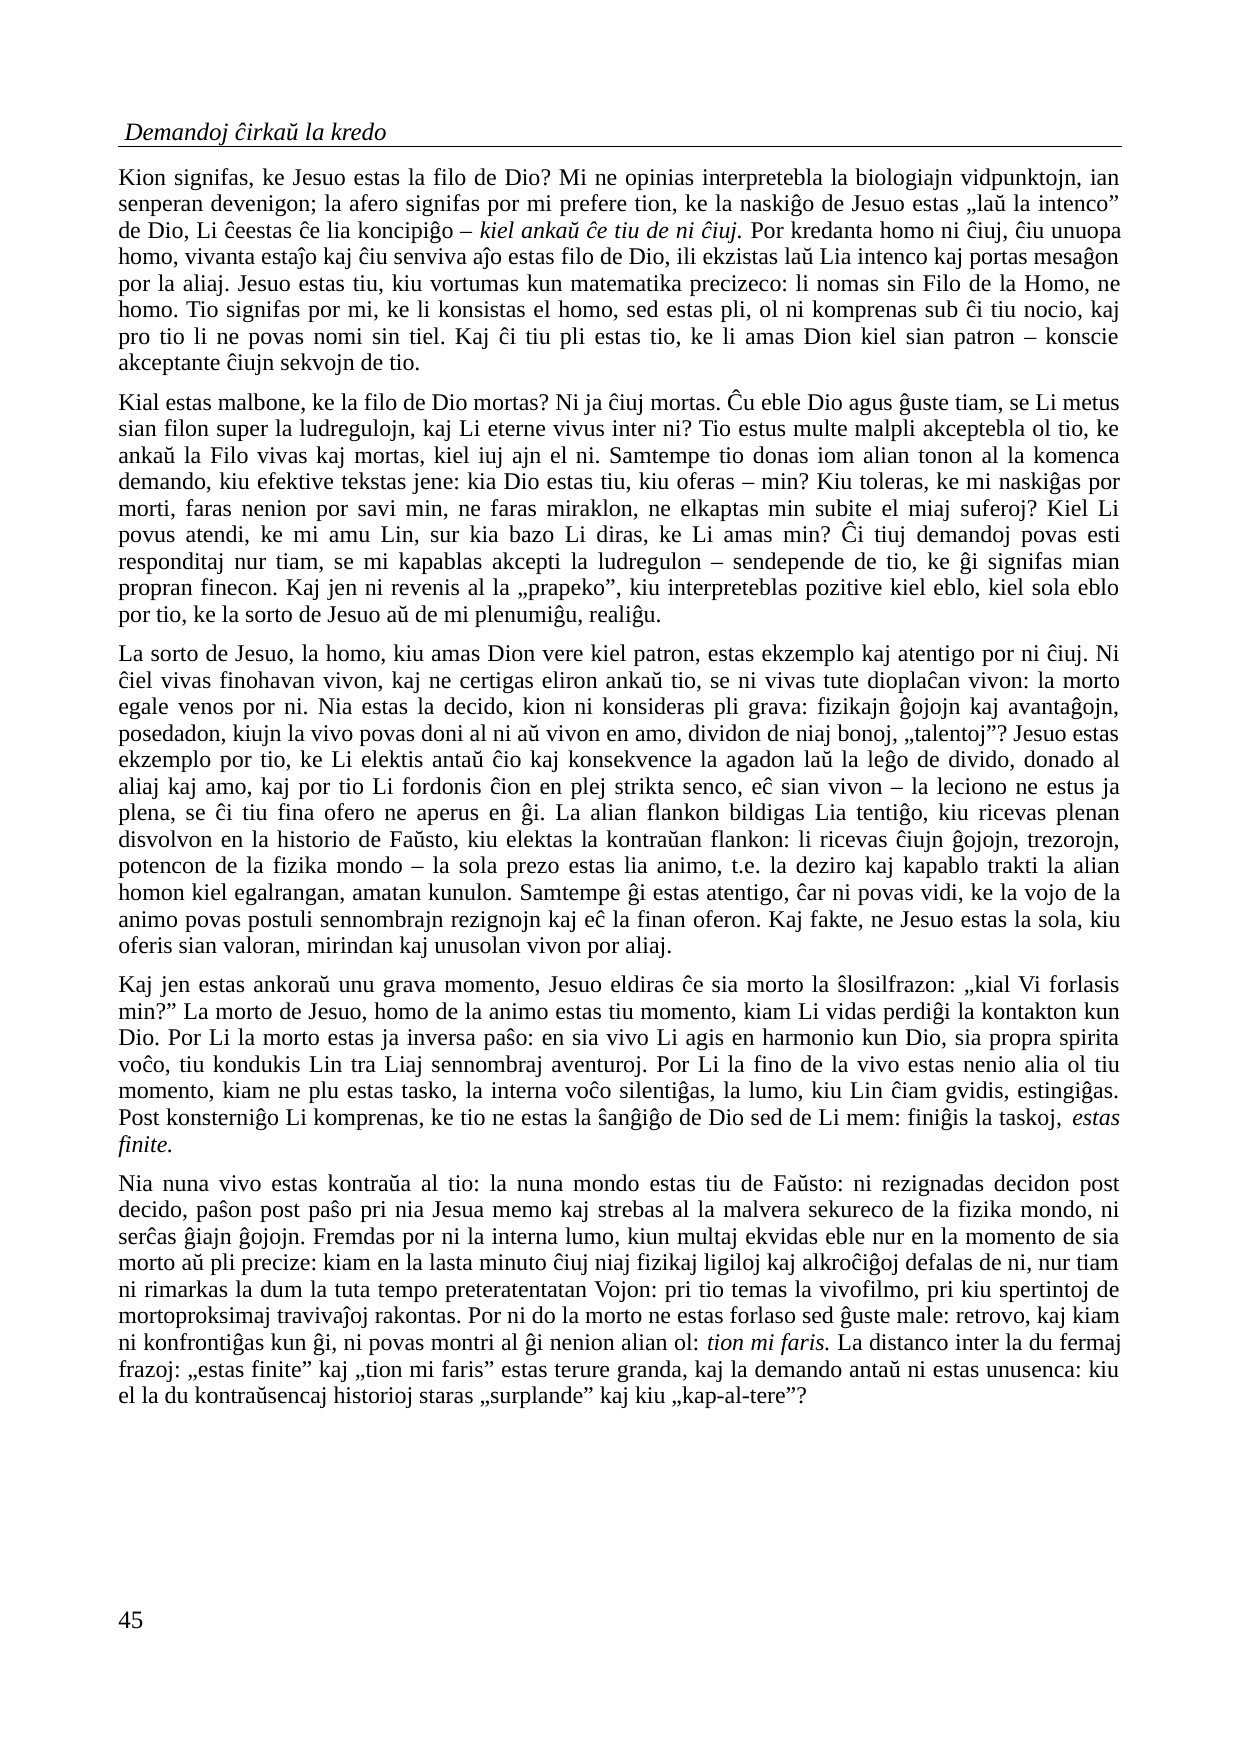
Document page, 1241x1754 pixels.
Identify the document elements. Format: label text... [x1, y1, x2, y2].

text La sorto de Jesuo, la homo, kiu amas Dion vere kiel patron, estas ekzemplo kaj atentigo por ni ĉiuj. Ni ĉiel vivas finohavan vivon, kaj ne certigas eliron ankaŭ tio, se ni vivas tute dioplaĉan vivon: la morto egale venos por ni. Nia estas la decido, kion ni konsideras pli grava: fizikajn ĝojojn kaj avantaĝojn, posedadon, kiujn la vivo povas doni al ni aŭ vivon en amo, dividon de niaj bonoj, „talentoj”? Jesuo estas ekzemplo por tio, ke Li elektis antaŭ ĉio kaj konsekvence la agadon laŭ la leĝo de divido, donado al aliaj kaj amo, kaj por tio Li fordonis ĉion en plej strikta senco, eĉ sian vivon – la leciono ne estus ja plena, se ĉi tiu fina ofero ne aperus en ĝi. La alian flankon bildigas Lia tentiĝo, kiu ricevas plenan disvolvon en la historio de Faŭsto, kiu elektas la kontraŭan flankon: li ricevas ĉiujn ĝojojn, trezorojn, potencon de la fizika mondo – la sola prezo estas lia animo, t.e. la deziro kaj kapablo trakti la alian homon kiel egalrangan, amatan kunulon. Samtempe ĝi estas atentigo, ĉar ni povas vidi, ke la vojo de la animo povas postuli sennombrajn rezignojn kaj eĉ la finan oferon. Kaj fakte, ne Jesuo estas la sola, kiu oferis sian valoran, mirindan kaj unusolan vivon por aliaj. [118, 640, 1122, 959]
text Kial estas malbone, ke la filo de Dio mortas? Ni ja ĉiuj mortas. Ĉu eble Dio agus ĝuste tiam, se Li metus sian filon super la ludregulojn, kaj Li eterne vivus inter ni? Tio estus multe malpli akceptebla ol tio, ke ankaŭ la Filo vivas kaj mortas, kiel iuj ajn el ni. Samtempe tio donas iom alian tonon al la komenca demando, kiu efektive tekstas jene: kia Dio estas tiu, kiu oferas – min? Kiu toleras, ke mi naskiĝas por morti, faras nenion por savi min, ne faras miraklon, ne elkaptas min subite el miaj suferoj? Kiel Li povus atendi, ke mi amu Lin, sur kia bazo Li diras, ke Li amas min? Ĉi tiuj demandoj povas esti responditaj nur tiam, se mi kapablas akcepti la ludregulon – sendepende de tio, ke ĝi signifas mian propran finecon. Kaj jen ni revenis al la „prapeko”, kiu interpreteblas pozitive kiel eblo, kiel sola eblo por tio, ke la sorto de Jesuo aŭ de mi plenumiĝu, realiĝu. [118, 389, 1122, 628]
text Kion signifas, ke Jesuo estas la filo de Dio? Mi ne opinias interpretebla la biologiajn vidpunktojn, ian senperan devenigon; la afero signifas por mi prefere tion, ke la naskiĝo de Jesuo estas „laŭ la intenco” de Dio, Li ĉeestas ĉe lia koncipiĝo – kiel ankaŭ ĉe tiu de ni ĉiuj. Por kredanta homo ni ĉiuj, ĉiu unuopa homo, vivanta estaĵo kaj ĉiu senviva aĵo estas filo de Dio, ili ekzistas laŭ Lia intenco kaj portas mesaĝon por la aliaj. Jesuo estas tiu, kiu vortumas kun matematika precizeco: li nomas sin Filo de la Homo, ne homo. Tio signifas por mi, ke li konsistas el homo, sed estas pli, ol ni komprenas sub ĉi tiu nocio, kaj pro tio li ne povas nomi sin tiel. Kaj ĉi tiu pli estas tio, ke li amas Dion kiel sian patron – konscie akceptante ĉiujn sekvojn de tio. [118, 164, 1122, 376]
text Nia nuna vivo estas kontraŭa al tio: la nuna mondo estas tiu de Faŭsto: ni rezignadas decidon post decido, paŝon post paŝo pri nia Jesua memo kaj strebas al la malvera sekureco de la fizika mondo, ni serĉas ĝiajn ĝojojn. Fremdas por ni la interna lumo, kiun multaj ekvidas eble nur en la momento de sia morto aŭ pli precize: kiam en la lasta minuto ĉiuj niaj fizikaj ligiloj kaj alkroĉiĝoj defalas de ni, nur tiam ni rimarkas la dum la tuta tempo preteratentatan Vojon: pri tio temas la vivofilmo, pri kiu spertintoj de mortoproksimaj travivaĵoj rakontas. Por ni do la morto ne estas forlaso sed ĝuste male: retrovo, kaj kiam ni konfrontiĝas kun ĝi, ni povas montri al ĝi nenion alian ol: tion mi faris. La distanco inter la du fermaj frazoj: „estas finite” kaj „tion mi faris” estas terure granda, kaj la demando antaŭ ni estas unusenca: kiu el la du kontraŭsencaj historioj staras „surplande” kaj kiu „kap-al-tere”? [118, 1170, 1122, 1409]
text Kaj jen estas ankoraŭ unu grava momento, Jesuo eldiras ĉe sia morto la ŝlosilfrazon: „kial Vi forlasis min?” La morto de Jesuo, homo de la animo estas tiu momento, kiam Li vidas perdiĝi la kontakton kun Dio. Por Li la morto estas ja inversa paŝo: en sia vivo Li agis en harmonio kun Dio, sia propra spirita voĉo, tiu kondukis Lin tra Liaj sennombraj aventuroj. Por Li la fino de la vivo estas nenio alia ol tiu momento, kiam ne plu estas tasko, la interna voĉo silentiĝas, la lumo, kiu Lin ĉiam gvidis, estingiĝas. Post konsterniĝo Li komprenas, ke tio ne estas la ŝanĝiĝo de Dio sed de Li mem: finiĝis la taskoj, estas finite. [118, 971, 1122, 1157]
